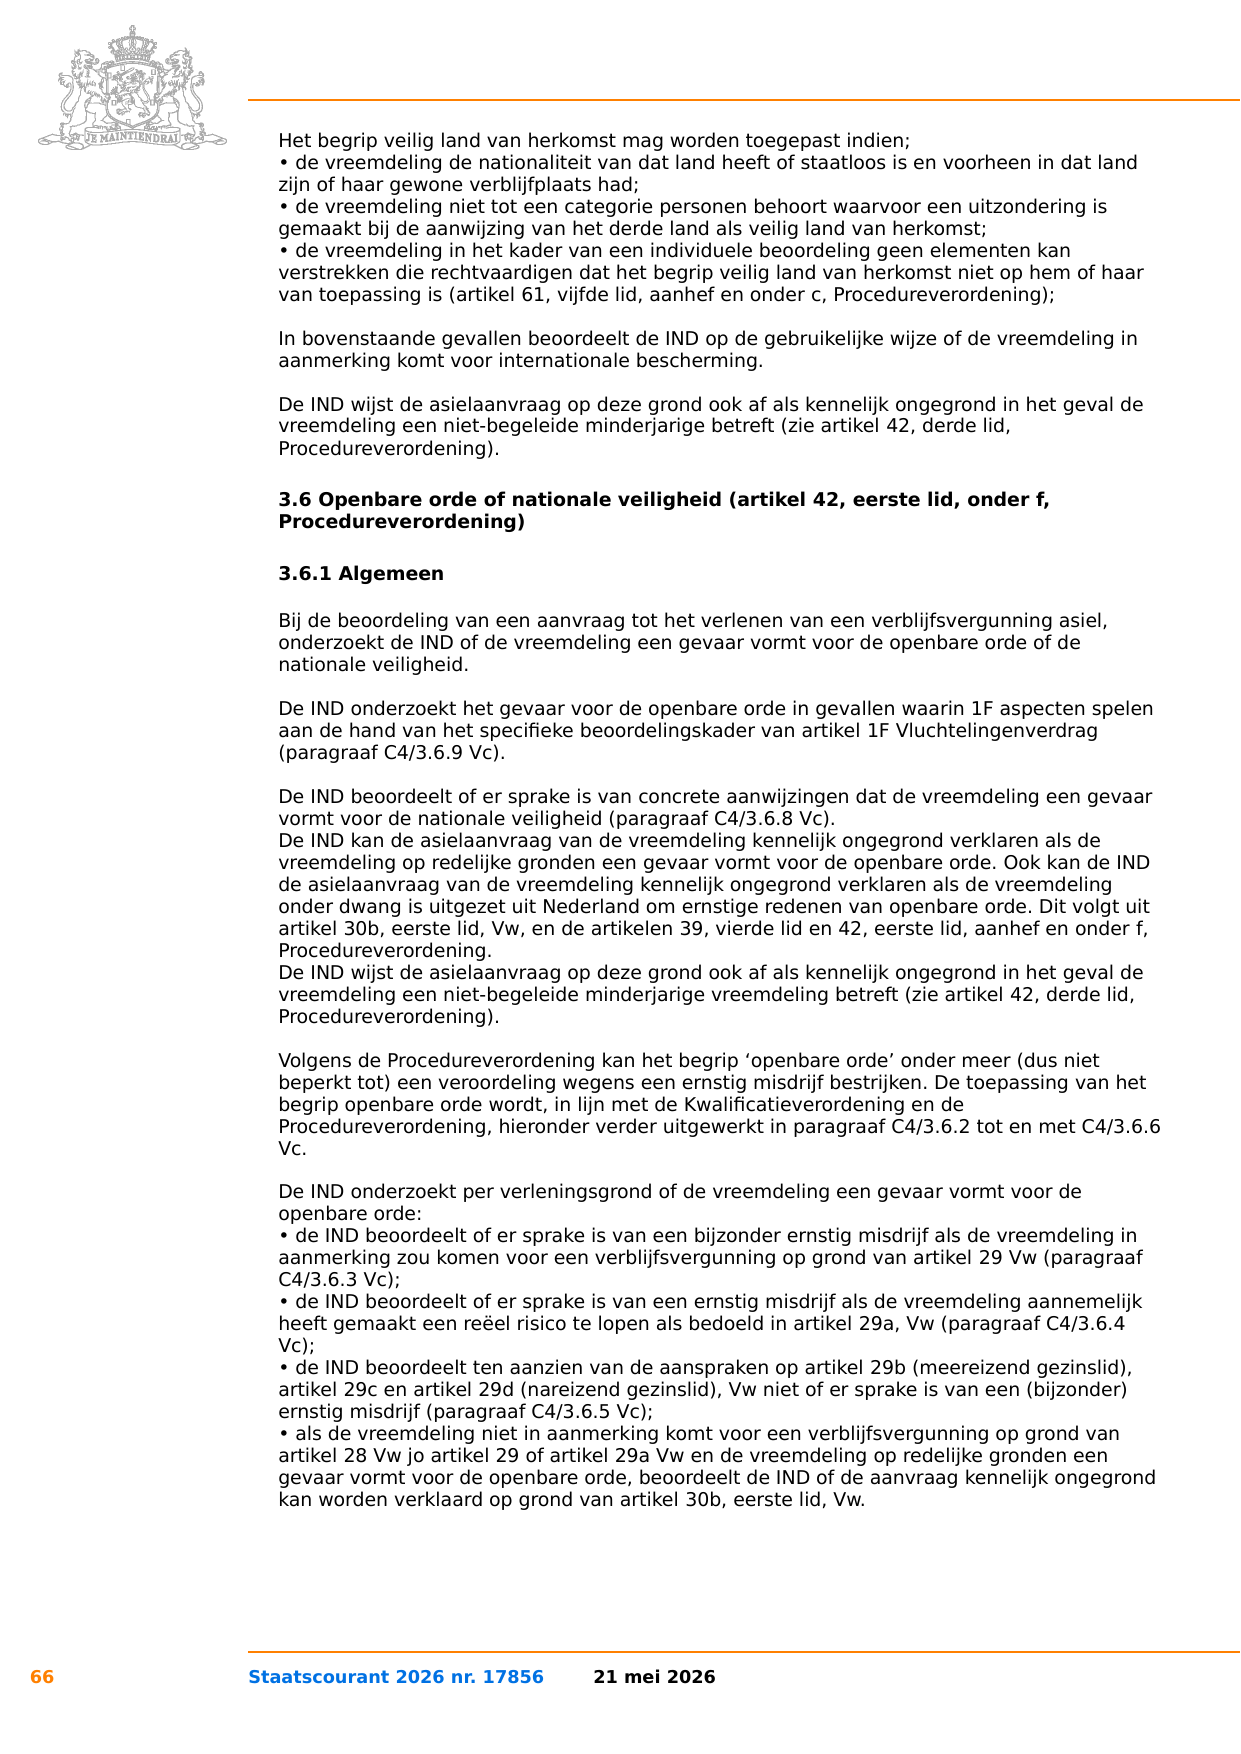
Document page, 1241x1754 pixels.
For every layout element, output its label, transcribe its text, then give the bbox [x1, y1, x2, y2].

subtitle 3.6.1 Algemeen [278, 563, 1163, 585]
text De IND wijst de asielaanvraag op deze grond ook af als kennelijk ongegrond in het geval de vreemdeling een niet-begeleide minderjarige vreemdeling betreft (zie artikel 42, derde lid, Procedureverordening). [278, 962, 1163, 1028]
picture [38, 25, 227, 150]
text • de IND beoordeelt of er sprake is van een bijzonder ernstig misdrijf als de vreemdeling in aanmerking zou komen voor een verblijfsvergunning op grond van artikel 29 Vw (paragraaf C4/3.6.3 Vc); [278, 1225, 1163, 1291]
text De IND kan de asielaanvraag van de vreemdeling kennelijk ongegrond verklaren als de vreemdeling op redelijke gronden een gevaar vormt voor de openbare orde. Ook kan de IND de asielaanvraag van de vreemdeling kennelijk ongegrond verklaren als de vreemdeling onder dwang is uitgezet uit Nederland om ernstige redenen van openbare orde. Dit volgt uit artikel 30b, eerste lid, Vw, en de artikelen 39, vierde lid en 42, eerste lid, aanhef en onder f, Procedureverordening. [278, 830, 1163, 962]
text • de vreemdeling niet tot een categorie personen behoort waarvoor een uitzondering is gemaakt bij de aanwijzing van het derde land als veilig land van herkomst; [278, 196, 1163, 240]
text Bij de beoordeling van een aanvraag tot het verlenen van een verblijfsvergunning asiel, onderzoekt de IND of de vreemdeling een gevaar vormt voor de openbare orde of de nationale veiligheid. [278, 610, 1163, 676]
text De IND onderzoekt het gevaar voor de openbare orde in gevallen waarin 1F aspecten spelen aan de hand van het specifieke beoordelingskader van artikel 1F Vluchtelingenverdrag (paragraaf C4/3.6.9 Vc). [278, 698, 1163, 764]
text • de IND beoordeelt ten aanzien van de aanspraken op artikel 29b (meereizend gezinslid), artikel 29c en artikel 29d (nareizend gezinslid), Vw niet of er sprake is van een (bijzonder) ernstig misdrijf (paragraaf C4/3.6.5 Vc); [278, 1357, 1163, 1423]
text • de IND beoordeelt of er sprake is van een ernstig misdrijf als de vreemdeling aannemelijk heeft gemaakt een reëel risico te lopen als bedoeld in artikel 29a, Vw (paragraaf C4/3.6.4 Vc); [278, 1291, 1163, 1357]
subtitle 3.6 Openbare orde of nationale veiligheid (artikel 42, eerste lid, onder f, Procedureverordening) [278, 489, 1163, 533]
text Het begrip veilig land van herkomst mag worden toegepast indien; [278, 130, 1163, 152]
text Volgens de Procedureverordening kan het begrip ‘openbare orde’ onder meer (dus niet beperkt tot) een veroordeling wegens een ernstig misdrijf bestrijken. De toepassing van het begrip openbare orde wordt, in lijn met de Kwalificatieverordening en de Procedureverordening, hieronder verder uitgewerkt in paragraaf C4/3.6.2 tot en met C4/3.6.6 Vc. [278, 1049, 1163, 1159]
text De IND beoordeelt of er sprake is van concrete aanwijzingen dat de vreemdeling een gevaar vormt voor de nationale veiligheid (paragraaf C4/3.6.8 Vc). [278, 786, 1163, 830]
text • als de vreemdeling niet in aanmerking komt voor een verblijfsvergunning op grond van artikel 28 Vw jo artikel 29 of artikel 29a Vw en de vreemdeling op redelijke gronden een gevaar vormt voor de openbare orde, beoordeelt de IND of de aanvraag kennelijk ongegrond kan worden verklaard op grond van artikel 30b, eerste lid, Vw. [278, 1423, 1163, 1511]
text • de vreemdeling de nationaliteit van dat land heeft of staatloos is en voorheen in dat land zijn of haar gewone verblijfplaats had; [278, 152, 1163, 196]
text • de vreemdeling in het kader van een individuele beoordeling geen elementen kan verstrekken die rechtvaardigen dat het begrip veilig land van herkomst niet op hem of haar van toepassing is (artikel 61, vijfde lid, aanhef en onder c, Procedureverordening); [278, 240, 1163, 306]
text In bovenstaande gevallen beoordeelt de IND op de gebruikelijke wijze of de vreemdeling in aanmerking komt voor internationale bescherming. [278, 328, 1163, 372]
text De IND onderzoekt per verleningsgrond of de vreemdeling een gevaar vormt voor de openbare orde: [278, 1181, 1163, 1225]
text De IND wijst de asielaanvraag op deze grond ook af als kennelijk ongegrond in het geval de vreemdeling een niet-begeleide minderjarige betreft (zie artikel 42, derde lid, Procedureverordening). [278, 393, 1163, 459]
